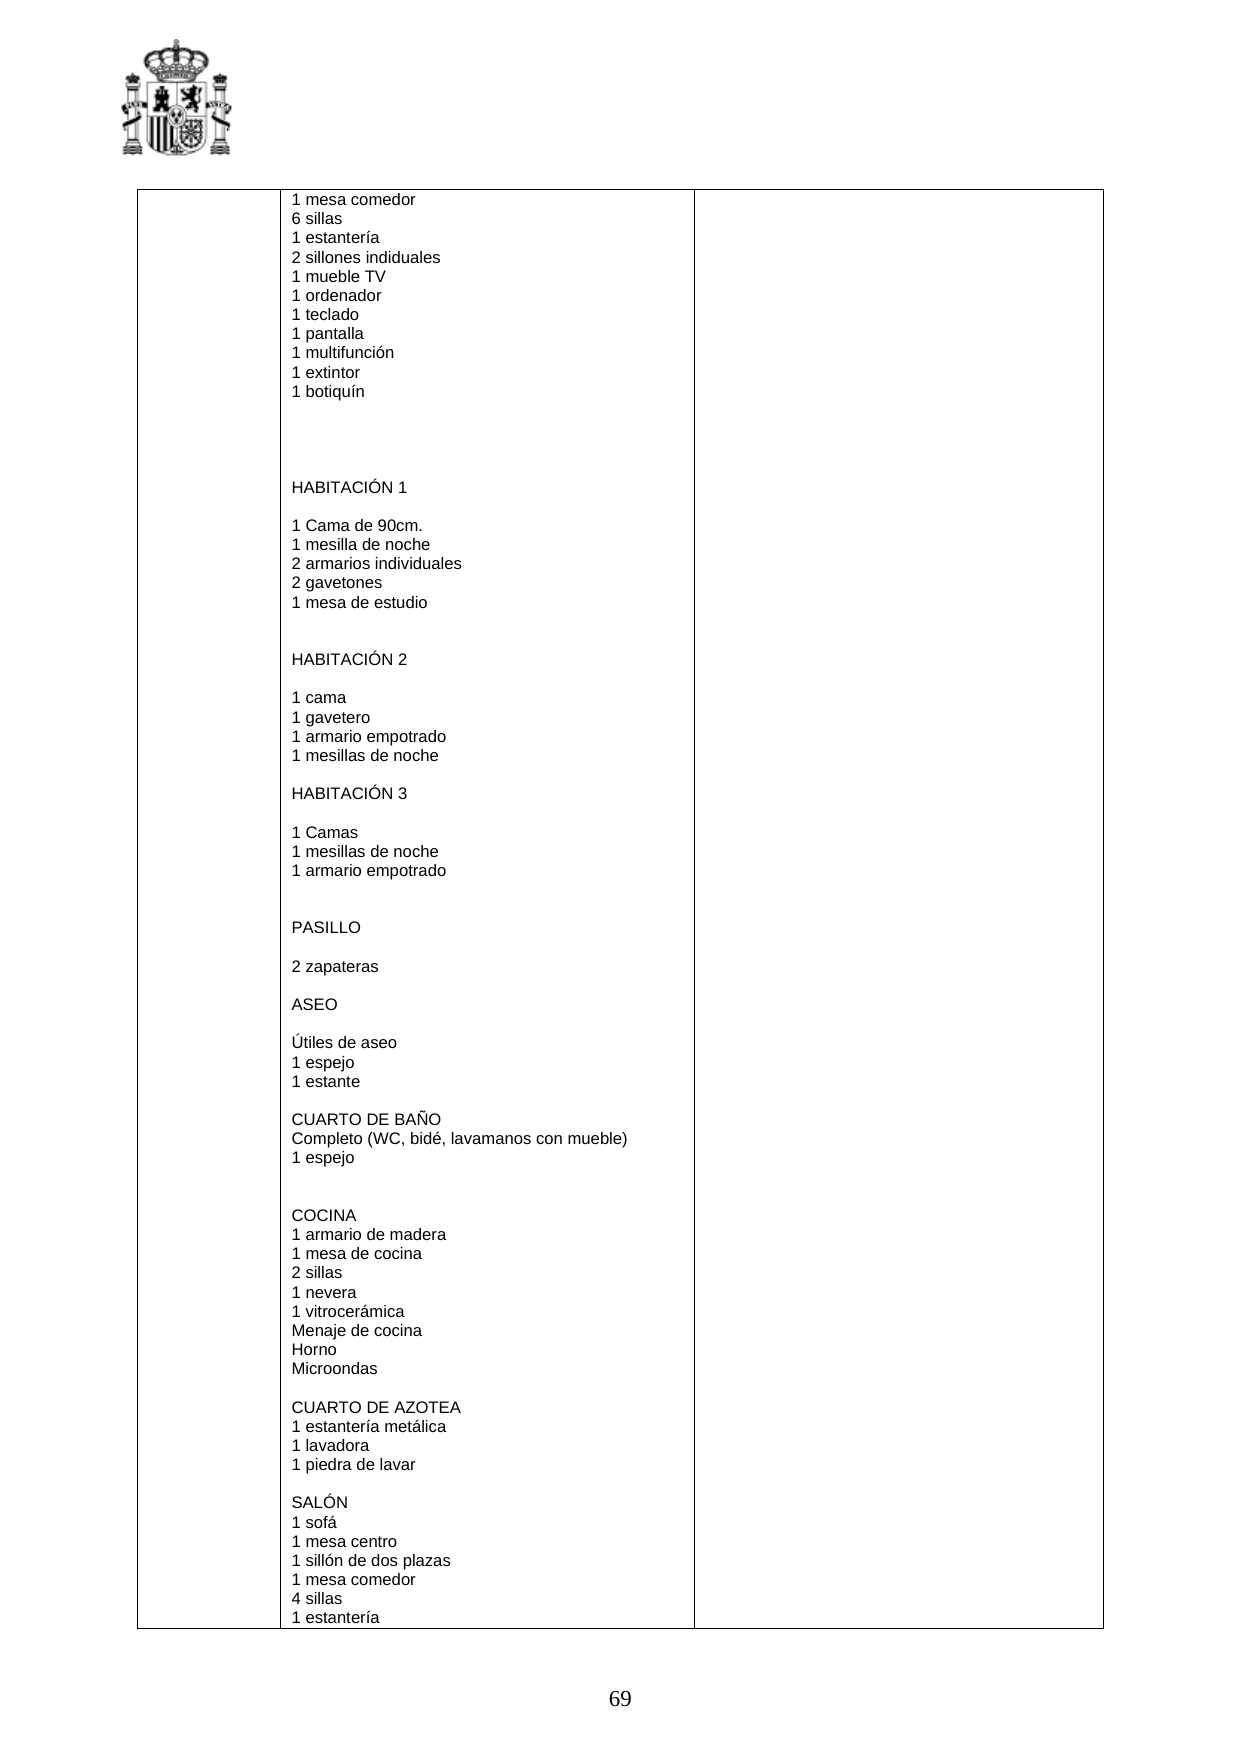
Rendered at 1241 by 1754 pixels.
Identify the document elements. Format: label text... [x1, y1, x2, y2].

table_cell [695, 190, 1103, 1627]
table_cell 1 mesa comedor 6 sillas 1 estantería 2 sillones indiduales 1 mueble TV 1 ordenador 1 teclado 1 pantalla 1 multifunción 1 extintor 1 botiquín HABITACIÓN 1 1 Cama de 90cm. 1 mesilla de noche 2 armarios individuales 2 gavetones 1 mesa de estudio HABITACIÓN 2 1 cama 1 gavetero 1 armario empotrado 1 mesillas de noche HABITACIÓN 3 1 Camas 1 mesillas de noche 1 armario empotrado PASILLO 2 zapateras ASEO Útiles de aseo 1 espejo 1 estante CUARTO DE BAÑO Completo (WC, bidé, lavamanos con mueble) 1 espejo COCINA 1 armario de madera 1 mesa de cocina 2 sillas 1 nevera 1 vitrocerámica Menaje de cocina Horno Microondas CUARTO DE AZOTEA 1 estantería metálica 1 lavadora 1 piedra de lavar SALÓN 1 sofá 1 mesa centro 1 sillón de dos plazas 1 mesa comedor 4 sillas 1 estantería [281, 190, 694, 1627]
table_cell [138, 190, 280, 1627]
